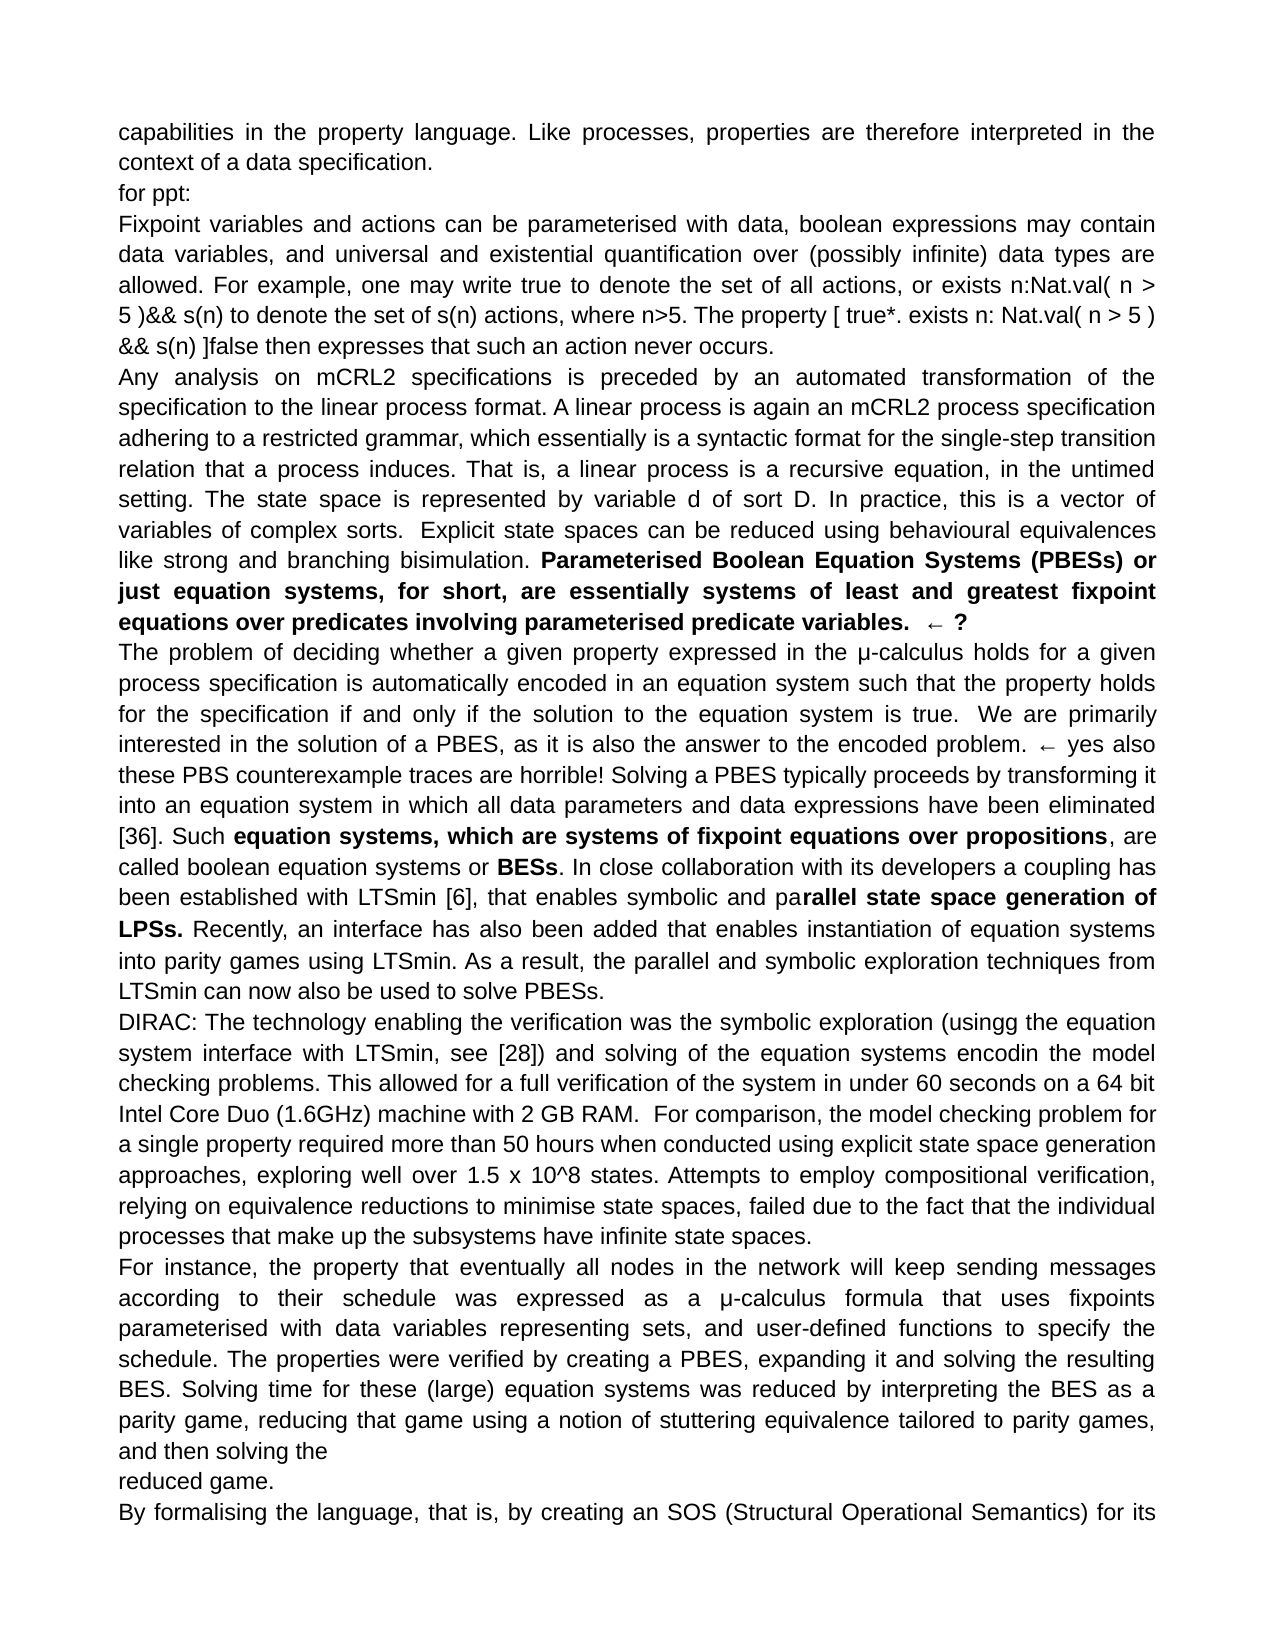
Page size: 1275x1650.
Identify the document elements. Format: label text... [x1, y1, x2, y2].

text The problem of deciding whether a given property expressed in the μ-calculus holds for a given process specification is automatically encoded in an equation system such that the property holds for the specification if and only if the solution to the equation system is true. We are primarily interested in the solution of a PBES, as it is also the answer to the encoded problem. ← yes also these PBS counterexample traces are horrible! Solving a PBES typically proceeds by transforming it into an equation system in which all data parameters and data expressions have been eliminated [36]. Such equation systems, which are systems of fixpoint equations over propositions, are called boolean equation systems or BESs. In close collaboration with its developers a coupling has been established with LTSmin [6], that enables symbolic and parallel state space generation of LPSs. Recently, an interface has also been added that enables instantiation of equation systems into parity games using LTSmin. As a result, the parallel and symbolic exploration techniques from LTSmin can now also be used to solve PBESs. [118, 639, 1157, 1004]
text Any analysis on mCRL2 specifications is preceded by an automated transformation of the specification to the linear process format. A linear process is again an mCRL2 process specification adhering to a restricted grammar, which essentially is a syntactic format for the single-step transition relation that a process induces. That is, a linear process is a recursive equation, in the untimed setting. The state space is represented by variable d of sort D. In practice, this is a vector of variables of complex sorts. Explicit state spaces can be reduced using behavioural equivalences like strong and branching bisimulation. Parameterised Boolean Equation Systems (PBESs) or just equation systems, for short, are essentially systems of least and greatest fixpoint equations over predicates involving parameterised predicate variables. ← ? [118, 363, 1157, 635]
text For instance, the property that eventually all nodes in the network will keep sending messages according to their schedule was expressed as a μ-calculus formula that uses fixpoints parameterised with data variables representing sets, and user-defined functions to specify the schedule. The properties were verified by creating a PBES, expanding it and solving the resulting BES. Solving time for these (large) equation systems was reduced by interpreting the BES as a parity game, reducing that game using a notion of stuttering equivalence tailored to parity games, and then solving the [118, 1253, 1157, 1464]
text capabilities in the property language. Like processes, properties are therefore interpreted in the context of a data specification. [118, 118, 1157, 176]
text Fixpoint variables and actions can be parameterised with data, boolean expressions may contain data variables, and universal and existential quantification over (possibly infinite) data types are allowed. For example, one may write true to denote the set of all actions, or exists n:Nat.val( n > 5 )&& s(n) to denote the set of s(n) actions, where n>5. The property [ true*. exists n: Nat.val( n > 5 ) && s(n) ]false then expresses that such an action never occurs. [118, 210, 1157, 359]
text reduced game. [118, 1468, 1157, 1494]
text By formalising the language, that is, by creating an SOS (Structural Operational Semantics) for its [118, 1498, 1157, 1525]
text DIRAC: The technology enabling the verification was the symbolic exploration (usingg the equation system interface with LTSmin, see [28]) and solving of the equation systems encodin the model checking problems. This allowed for a full verification of the system in under 60 seconds on a 64 bit Intel Core Duo (1.6GHz) machine with 2 GB RAM. For comparison, the model checking problem for a single property required more than 50 hours when conducted using explicit state space generation approaches, exploring well over 1.5 x 10^8 states. Attempts to employ compositional verification, relying on equivalence reductions to minimise state spaces, failed due to the fact that the individual processes that make up the subsystems have infinite state spaces. [118, 1008, 1157, 1249]
text for ppt: [118, 179, 1157, 206]
